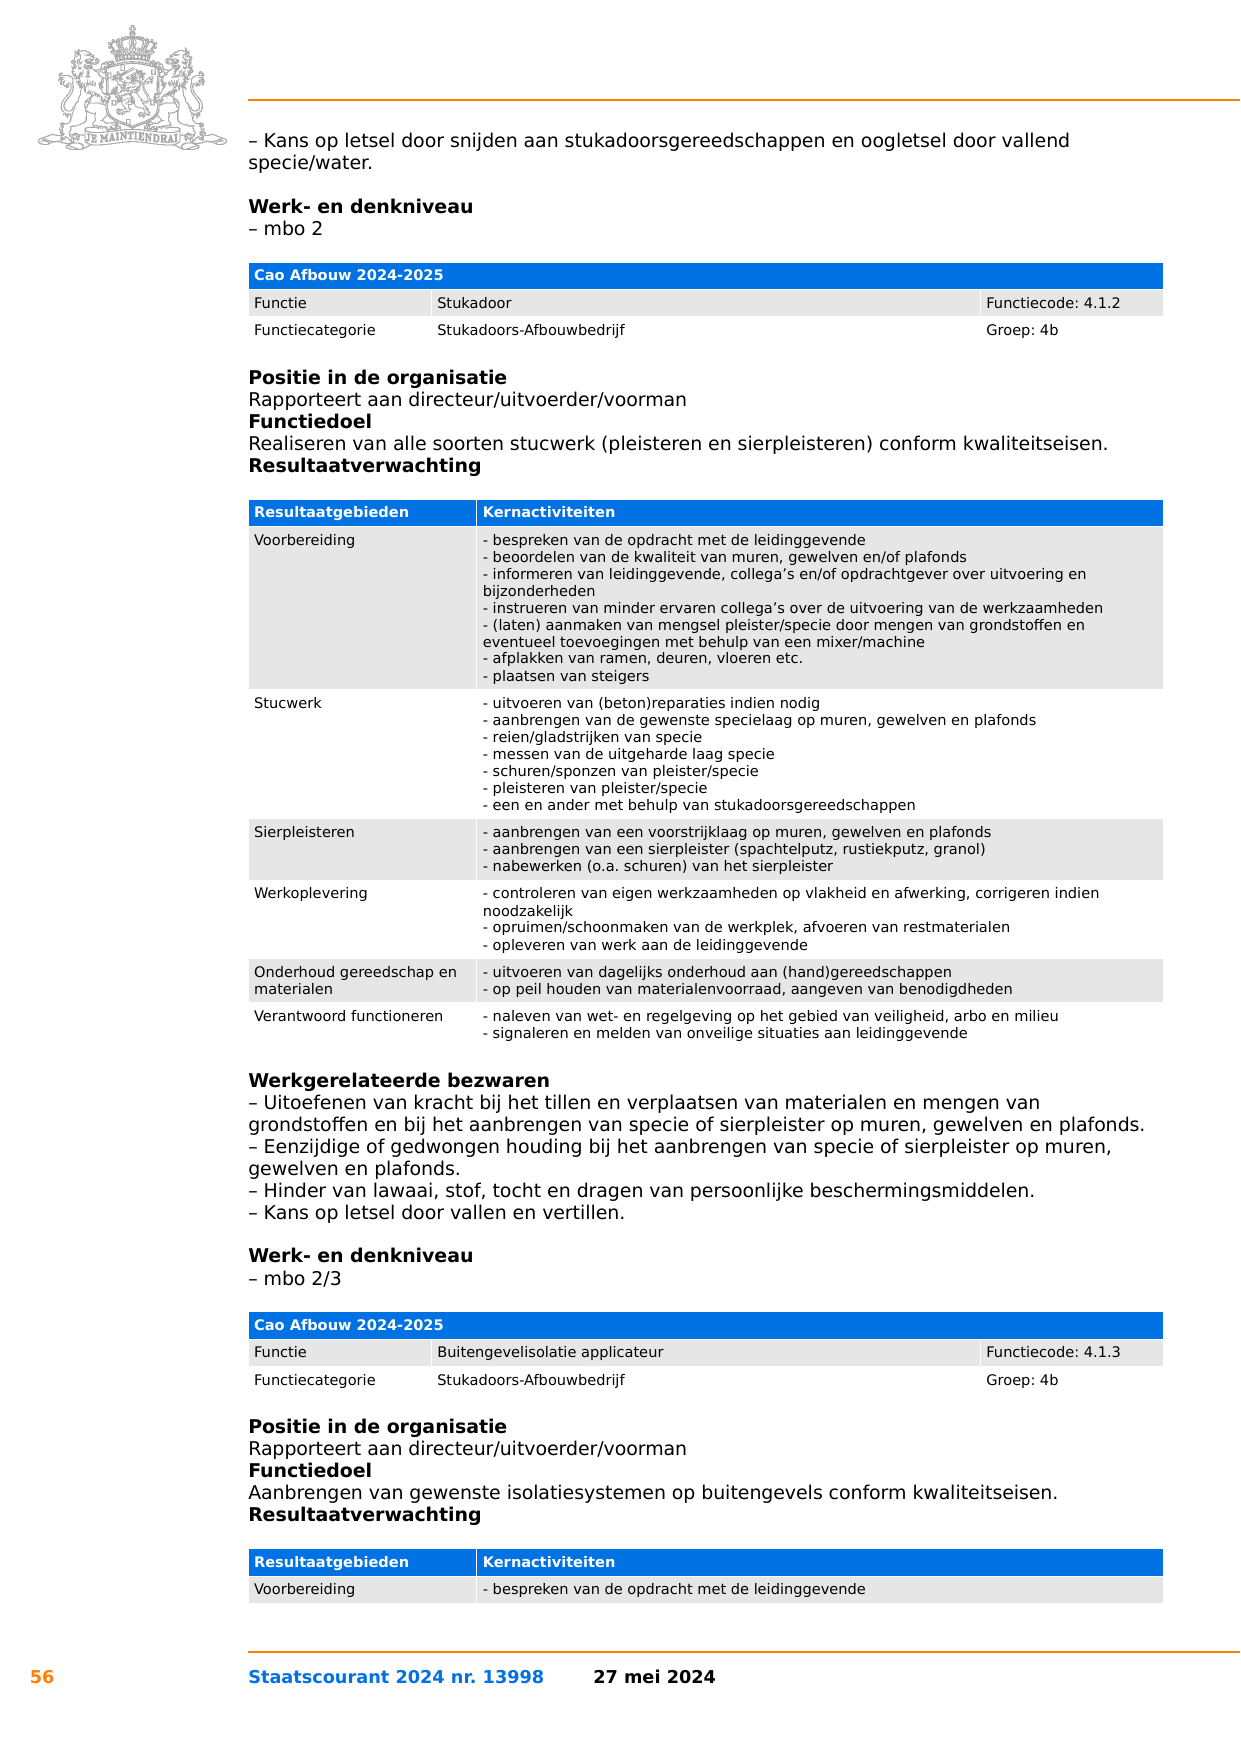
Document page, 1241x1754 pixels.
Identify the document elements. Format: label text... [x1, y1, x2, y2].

text – Kans op letsel door snijden aan stukadoorsgereedschappen en oogletsel door vallend specie/water. [248, 130, 1163, 174]
table_cell Verantwoord functioneren [249, 1004, 476, 1047]
table_cell - controleren van eigen werkzaamheden op vlakheid en afwerking, corrigeren indien noodzakelijk - opruimen/schoonmaken van de werkplek, afvoeren van restmaterialen - opleveren van werk aan de leidinggevende [477, 881, 1163, 958]
text – mbo 2 [248, 218, 1163, 240]
table_cell Groep: 4b [981, 1367, 1163, 1393]
text Positie in de organisatie [248, 367, 1163, 389]
text Aanbrengen van gewenste isolatiesystemen op buitengevels conform kwaliteitseisen. [248, 1482, 1163, 1504]
table_header Kernactiviteiten [477, 500, 1163, 526]
table_header Resultaatgebieden [249, 1549, 476, 1576]
text – Uitoefenen van kracht bij het tillen en verplaatsen van materialen en mengen van grondstoffen en bij het aanbrengen van specie of sierpleister op muren, gewelven en plafonds. [248, 1092, 1163, 1136]
table_cell Sierpleisteren [249, 819, 476, 880]
table_header Kernactiviteiten [477, 1549, 1163, 1576]
table_cell Functiecode: 4.1.2 [981, 290, 1163, 316]
text – Eenzijdige of gedwongen houding bij het aanbrengen van specie of sierpleister op muren, gewelven en plafonds. [248, 1136, 1163, 1179]
table_cell Onderhoud gereedschap en materialen [249, 959, 476, 1002]
table_cell Functiecode: 4.1.3 [981, 1340, 1163, 1366]
text Werk- en denkniveau [248, 1245, 1163, 1267]
table_cell Voorbereiding [249, 527, 476, 689]
table_cell - naleven van wet- en regelgeving op het gebied van veiligheid, arbo en milieu - signaleren en melden van onveilige situaties aan leidinggevende [477, 1004, 1163, 1047]
table_cell Functiecategorie [249, 1367, 431, 1393]
text Rapporteert aan directeur/uitvoerder/voorman [248, 1438, 1163, 1460]
text Functiedoel [248, 1460, 1163, 1482]
table_header Resultaatgebieden [249, 500, 476, 526]
text Functiedoel [248, 411, 1163, 433]
table_cell Buitengevelisolatie applicateur [432, 1340, 980, 1366]
table_cell Werkoplevering [249, 881, 476, 958]
table_cell Stucwerk [249, 690, 476, 818]
table_cell Stukadoors-Afbouwbedrijf [432, 318, 980, 344]
table_cell Stukadoor [432, 290, 980, 316]
text Positie in de organisatie [248, 1416, 1163, 1438]
text Resultaatverwachting [248, 454, 1163, 477]
text Realiseren van alle soorten stucwerk (pleisteren en sierpleisteren) conform kwaliteitseisen. [248, 433, 1163, 454]
table_cell Functiecategorie [249, 318, 431, 344]
table_cell Groep: 4b [981, 318, 1163, 344]
table_header Cao Afbouw 2024-2025 [249, 1312, 1163, 1339]
table_cell Functie [249, 290, 431, 316]
table_header Cao Afbouw 2024-2025 [249, 263, 1163, 289]
table_cell Functie [249, 1340, 431, 1366]
table_cell Stukadoors-Afbouwbedrijf [432, 1367, 980, 1393]
text – mbo 2/3 [248, 1267, 1163, 1289]
table_cell - uitvoeren van (beton)reparaties indien nodig - aanbrengen van de gewenste specielaag op muren, gewelven en plafonds - reien/gladstrijken van specie - messen van de uitgeharde laag specie - schuren/sponzen van pleister/specie - pleisteren van pleister/specie - een en ander met behulp van stukadoorsgereedschappen [477, 690, 1163, 818]
text Werkgerelateerde bezwaren [248, 1070, 1163, 1092]
text Rapporteert aan directeur/uitvoerder/voorman [248, 389, 1163, 411]
picture [38, 25, 227, 150]
text – Kans op letsel door vallen en vertillen. [248, 1202, 1163, 1223]
table_cell Voorbereiding [249, 1577, 476, 1603]
text – Hinder van lawaai, stof, tocht en dragen van persoonlijke beschermingsmiddelen. [248, 1179, 1163, 1202]
text Werk- en denkniveau [248, 196, 1163, 218]
table_cell - aanbrengen van een voorstrijklaag op muren, gewelven en plafonds - aanbrengen van een sierpleister (spachtelputz, rustiekputz, granol) - nabewerken (o.a. schuren) van het sierpleister [477, 819, 1163, 880]
table_cell - bespreken van de opdracht met de leidinggevende [477, 1577, 1163, 1603]
table_cell - uitvoeren van dagelijks onderhoud aan (hand)gereedschappen - op peil houden van materialenvoorraad, aangeven van benodigdheden [477, 959, 1163, 1002]
table_cell - bespreken van de opdracht met de leidinggevende - beoordelen van de kwaliteit van muren, gewelven en/of plafonds - informeren van leidinggevende, collega’s en/of opdrachtgever over uitvoering en bijzonderheden - instrueren van minder ervaren collega’s over de uitvoering van de werkzaamheden - (laten) aanmaken van mengsel pleister/specie door mengen van grondstoffen en eventueel toevoegingen met behulp van een mixer/machine - afplakken van ramen, deuren, vloeren etc. - plaatsen van steigers [477, 527, 1163, 689]
text Resultaatverwachting [248, 1504, 1163, 1526]
